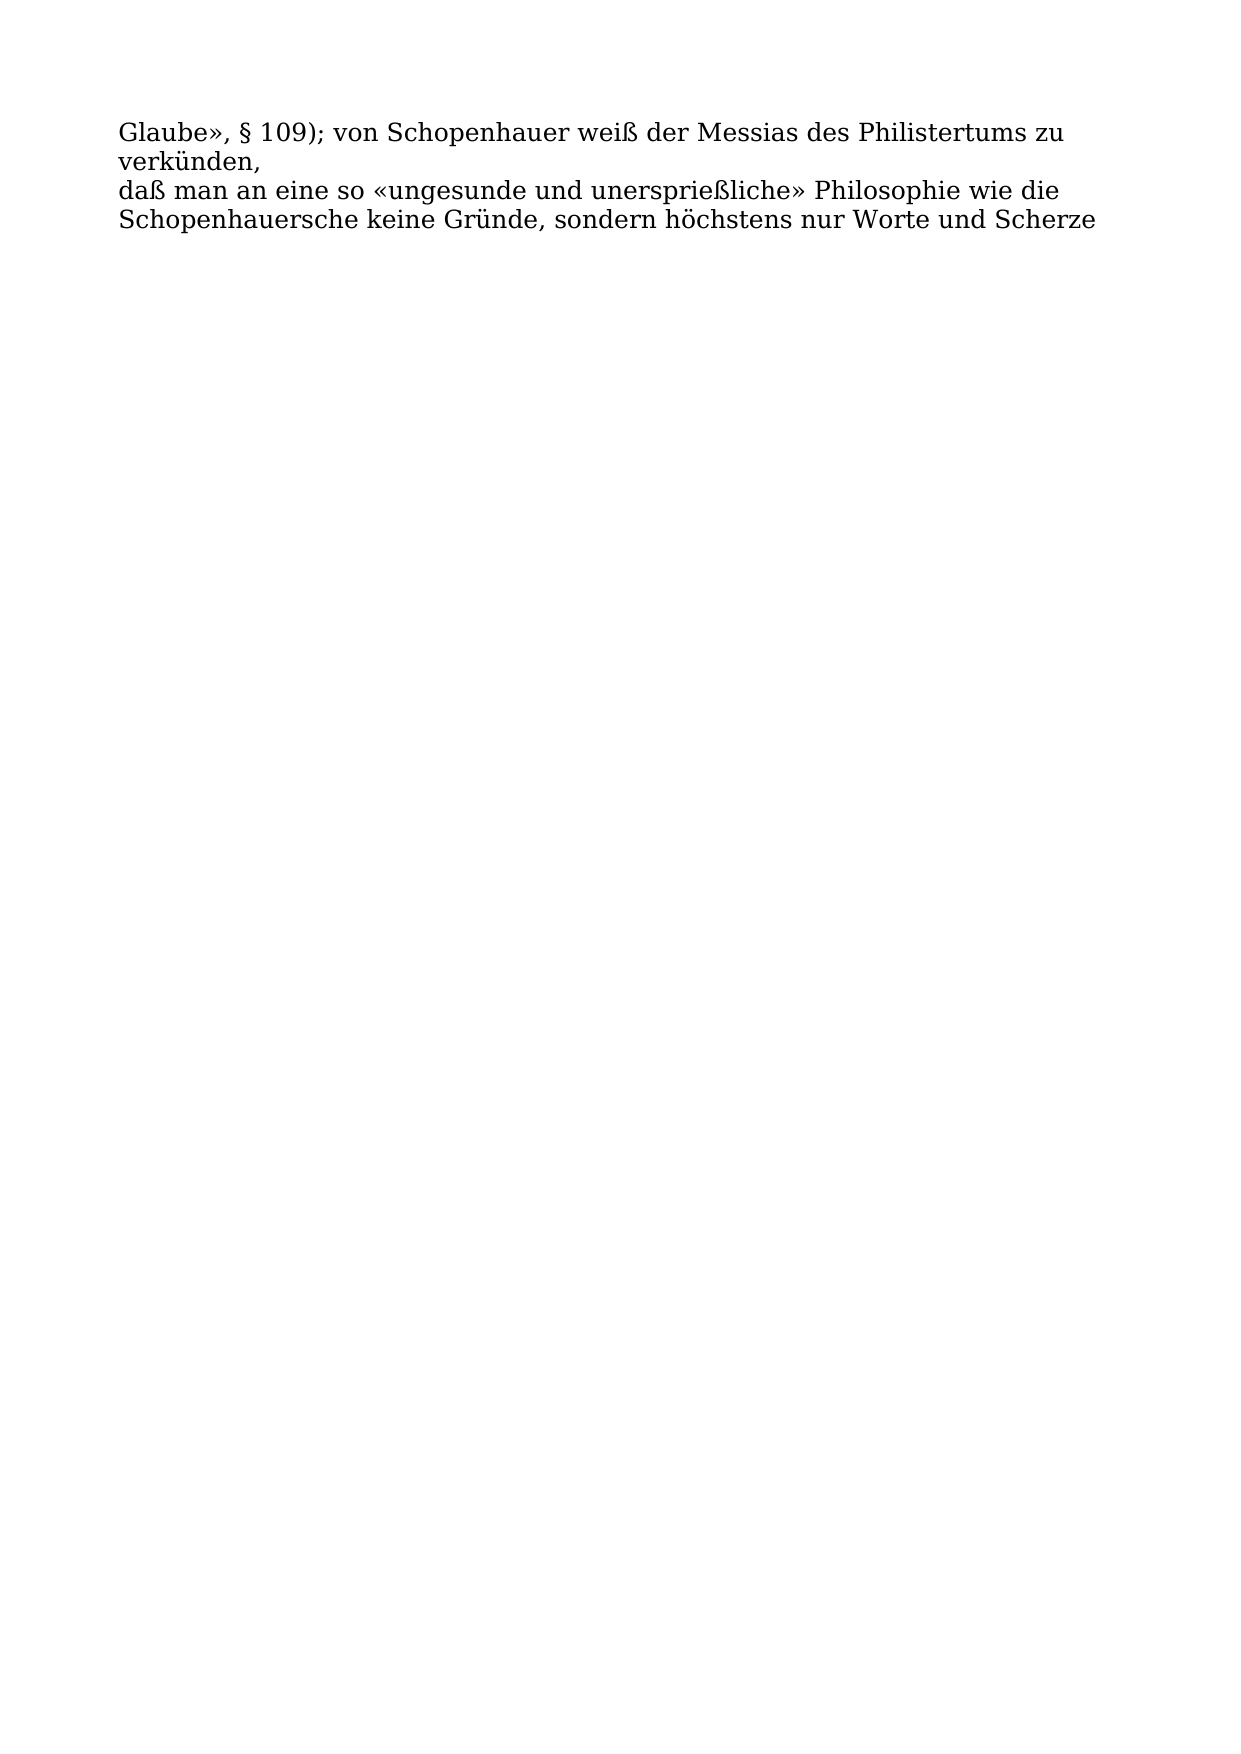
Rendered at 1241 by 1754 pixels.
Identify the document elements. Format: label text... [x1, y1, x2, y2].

text Schopenhauersche keine Gründe, sondern höchstens nur Worte und Scherze [118, 206, 1122, 235]
text Glaube», § 109); von Schopenhauer weiß der Messias des Philistertums zu verkünden, [118, 118, 1122, 176]
text daß man an eine so «ungesunde und unersprießliche» Philosophie wie die [118, 176, 1122, 206]
